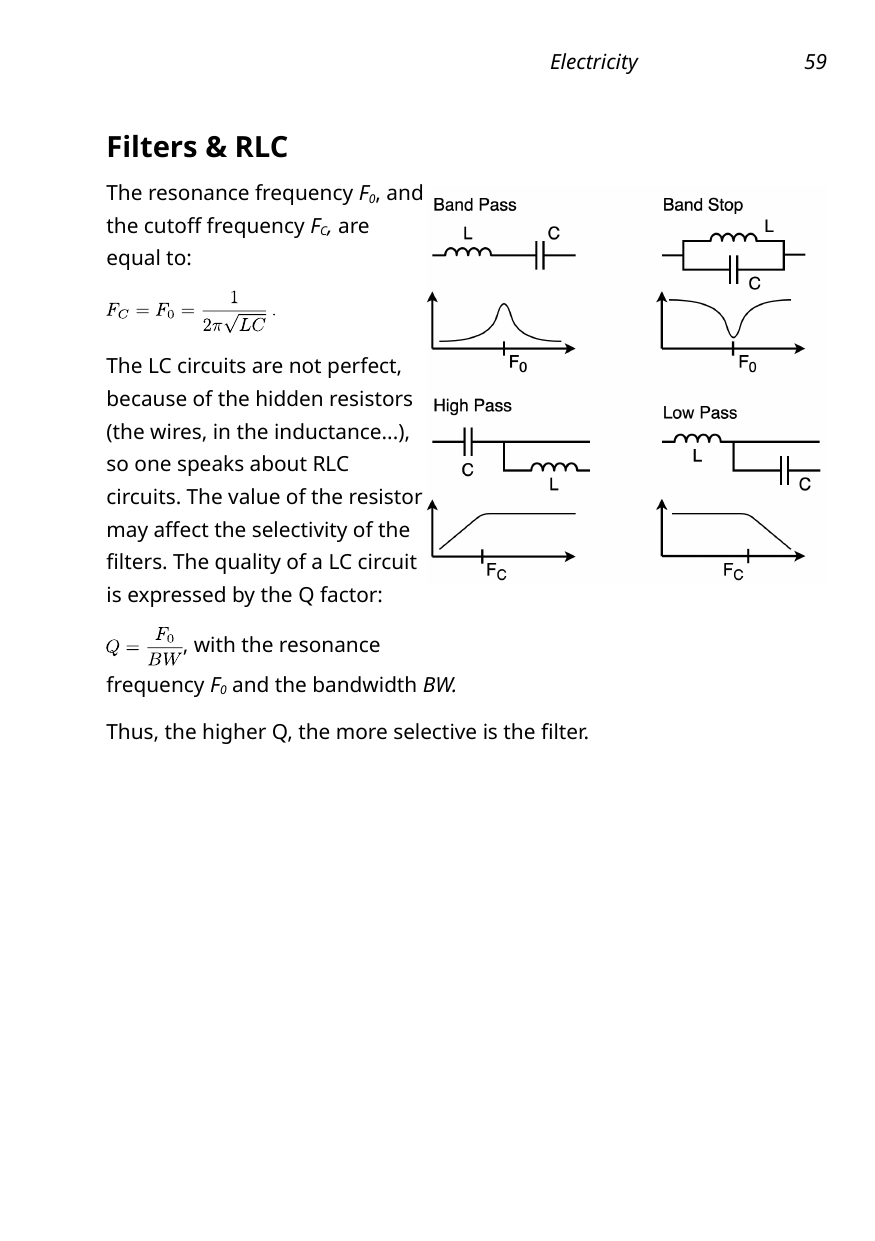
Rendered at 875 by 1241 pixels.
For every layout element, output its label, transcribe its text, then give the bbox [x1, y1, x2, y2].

subtitle Filters & RLC [106, 126, 827, 166]
text The resonance frequency F0, and the cutoff frequency FC, are equal to: [106, 178, 827, 272]
picture [426, 186, 827, 584]
text Thus, the higher Q, the more selective is the filter. [106, 717, 827, 746]
text , with the resonance frequency F0 and the bandwidth BW. [106, 627, 827, 698]
text The LC circuits are not perfect, because of the hidden resistors (the wires, in the inductance...), so one speaks about RLC circuits. The value of the resistor may affect the selectivity of the filters. The quality of a LC circuit is expressed by the Q factor: [106, 352, 827, 608]
